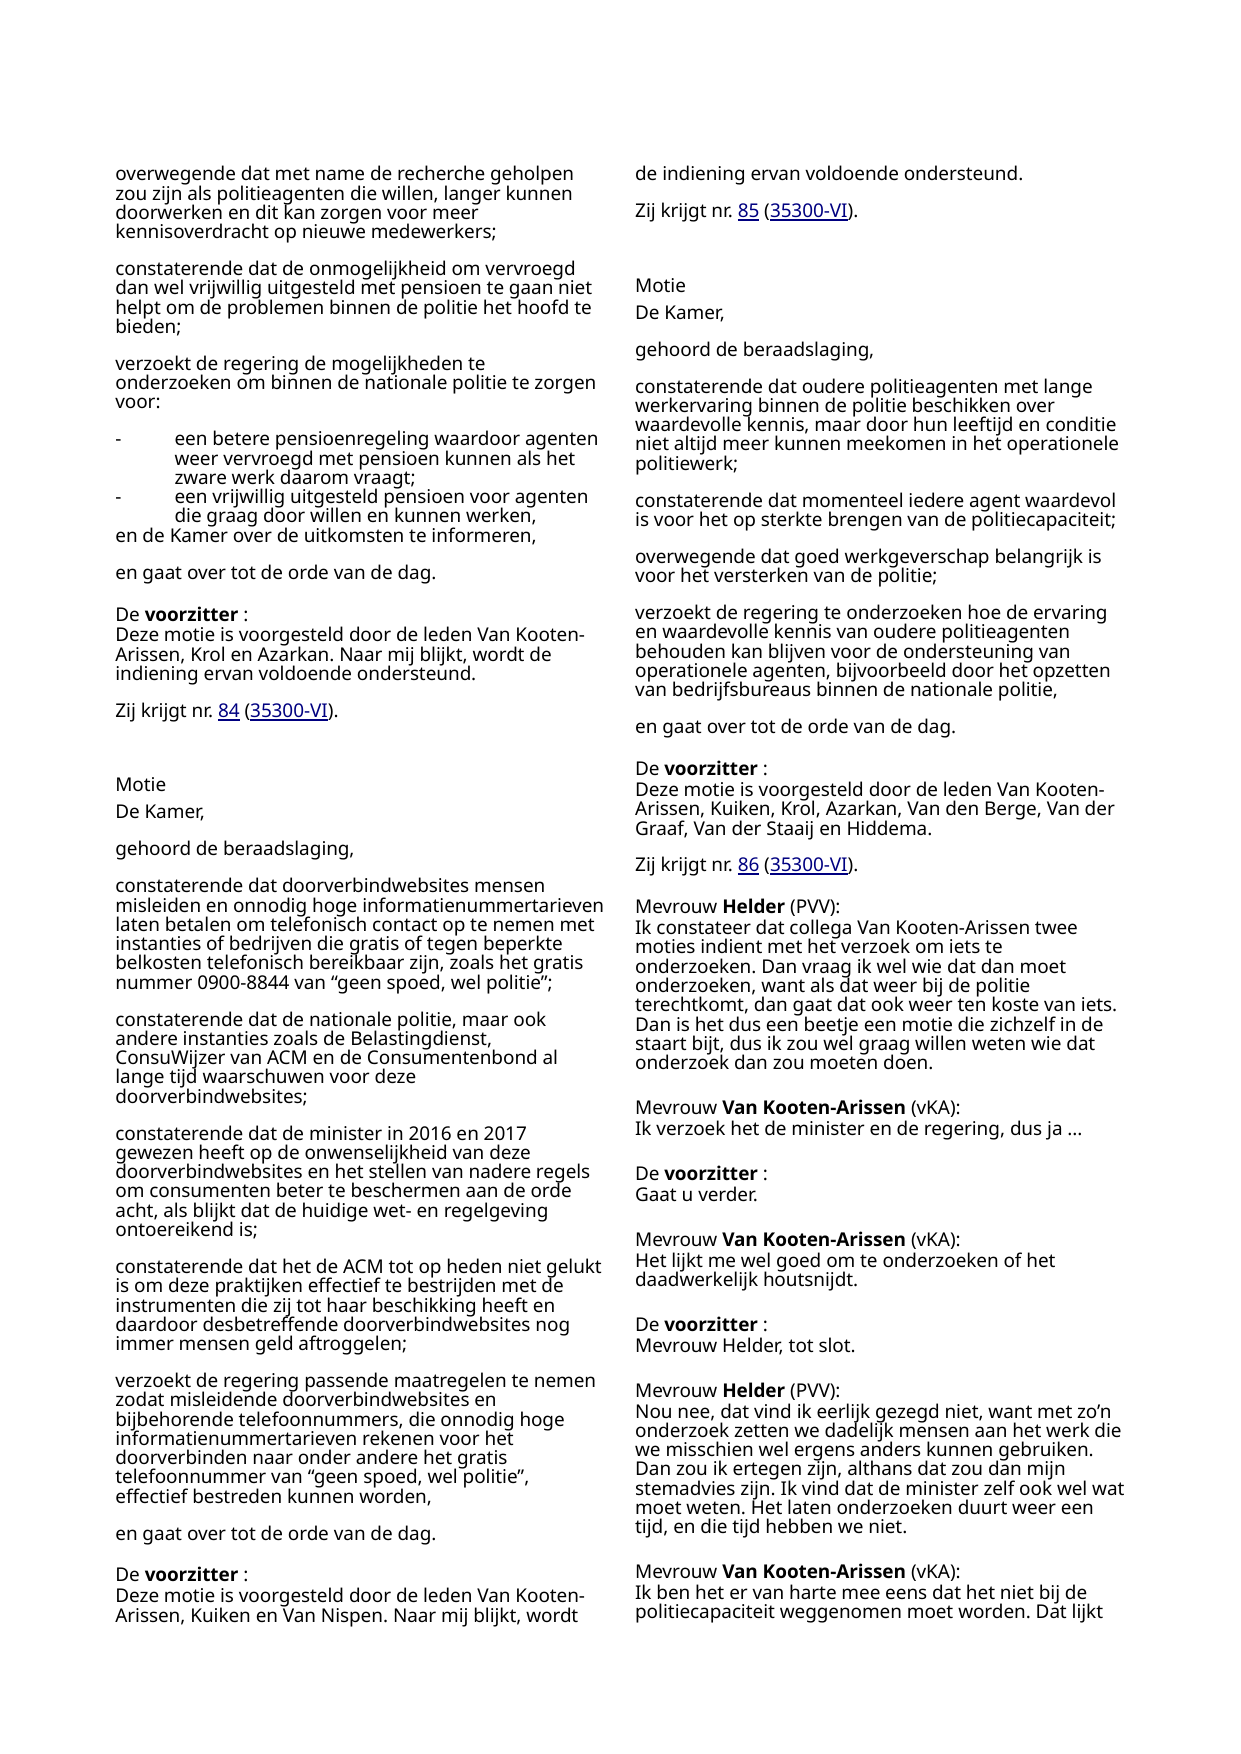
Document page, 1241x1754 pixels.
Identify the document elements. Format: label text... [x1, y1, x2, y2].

text verzoekt de regering de mogelijkheden te onderzoeken om binnen de nationale politie te zorgen voor: [115, 355, 605, 413]
text De Kamer, [115, 803, 605, 823]
text Ik constateer dat collega Van Kooten-Arissen twee moties indient met het verzoek om iets te onderzoeken. Dan vraag ik wel wie dat dan moet onderzoeken, want als dat weer bij de politie terechtkomt, dan gaat dat ook weer ten koste van iets. Dan is het dus een beetje een motie die zichzelf in de staart bijt, dus ik zou wel graag willen weten wie dat onderzoek dan zou moeten doen. [635, 919, 1125, 1073]
text constaterende dat de nationale politie, maar ook andere instanties zoals de Belastingdienst, ConsuWijzer van ACM en de Consumentenbond al lange tijd waarschuwen voor deze doorverbindwebsites; [115, 1011, 605, 1107]
text Ik verzoek het de minister en de regering, dus ja ... [635, 1120, 1125, 1139]
text constaterende dat de minister in 2016 en 2017 gewezen heeft op de onwenselijkheid van deze doorverbindwebsites en het stellen van nadere regels om consumenten beter te beschermen aan de orde acht, als blijkt dat de huidige wet- en regelgeving ontoereikend is; [115, 1125, 605, 1240]
text Mevrouw Van Kooten-Arissen (vKA): [635, 1226, 1125, 1252]
text de indiening ervan voldoende ondersteund. [635, 165, 1125, 184]
text en de Kamer over de uitkomsten te informeren, [115, 527, 605, 546]
text Mevrouw Helder, tot slot. [635, 1337, 1125, 1356]
text De voorzitter : [115, 1562, 605, 1587]
text overwegende dat met name de recherche geholpen zou zijn als politieagenten die willen, langer kunnen doorwerken en dit kan zorgen voor meer kennisoverdracht op nieuwe medewerkers; [115, 165, 605, 242]
text De voorzitter : [635, 755, 1125, 781]
list een vrijwillig uitgesteld pensioen voor agenten die graag door willen en kunnen werken, [115, 488, 605, 527]
text Deze motie is voorgesteld door de leden Van Kooten-Arissen, Kuiken, Krol, Azarkan, Van den Berge, Van der Graaf, Van der Staaij en Hiddema. [635, 781, 1125, 839]
text Zij krijgt nr. 84 (35300-VI). [115, 702, 605, 721]
text Deze motie is voorgesteld door de leden Van Kooten-Arissen, Kuiken en Van Nispen. Naar mij blijkt, wordt [115, 1587, 605, 1626]
text Mevrouw Van Kooten-Arissen (vKA): [635, 1094, 1125, 1120]
list een betere pensioenregeling waardoor agenten weer vervroegd met pensioen kunnen als het zware werk daarom vraagt; [115, 430, 605, 488]
text overwegende dat goed werkgeverschap belangrijk is voor het versterken van de politie; [635, 548, 1125, 586]
text Deze motie is voorgesteld door de leden Van Kooten-Arissen, Krol en Azarkan. Naar mij blijkt, wordt de indiening ervan voldoende ondersteund. [115, 626, 605, 684]
text Nou nee, dat vind ik eerlijk gezegd niet, want met zo’n onderzoek zetten we dadelijk mensen aan het werk die we misschien wel ergens anders kunnen gebruiken. Dan zou ik ertegen zijn, althans dat zou dan mijn stemadvies zijn. Ik vind dat de minister zelf ook wel wat moet weten. Het laten onderzoeken duurt weer een tijd, en die tijd hebben we niet. [635, 1403, 1125, 1537]
text constaterende dat momenteel iedere agent waardevol is voor het op sterkte brengen van de politiecapaciteit; [635, 492, 1125, 530]
text en gaat over tot de orde van de dag. [115, 564, 605, 583]
text Ik ben het er van harte mee eens dat het niet bij de politiecapaciteit weggenomen moet worden. Dat lijkt [635, 1584, 1125, 1623]
text Zij krijgt nr. 85 (35300-VI). [635, 202, 1125, 222]
text De voorzitter : [635, 1311, 1125, 1337]
text Motie [115, 772, 605, 797]
text De voorzitter : [115, 601, 605, 626]
text Mevrouw Helder (PVV): [635, 1377, 1125, 1403]
text gehoord de beraadslaging, [635, 341, 1125, 360]
text De Kamer, [635, 304, 1125, 323]
text Motie [635, 272, 1125, 298]
text Mevrouw Helder (PVV): [635, 893, 1125, 919]
text gehoord de beraadslaging, [115, 840, 605, 859]
text Zij krijgt nr. 86 (35300-VI). [635, 856, 1125, 876]
text De voorzitter : [635, 1160, 1125, 1186]
text verzoekt de regering te onderzoeken hoe de ervaring en waardevolle kennis van oudere politieagenten behouden kan blijven voor de ondersteuning van operationele agenten, bijvoorbeeld door het opzetten van bedrijfsbureaus binnen de nationale politie, [635, 604, 1125, 701]
text constaterende dat doorverbindwebsites mensen misleiden en onnodig hoge informatienummertarieven laten betalen om telefonisch contact op te nemen met instanties of bedrijven die gratis of tegen beperkte belkosten telefonisch bereikbaar zijn, zoals het gratis nummer 0900-8844 van “geen spoed, wel politie”; [115, 877, 605, 993]
text constaterende dat het de ACM tot op heden niet gelukt is om deze praktijken effectief te bestrijden met de instrumenten die zij tot haar beschikking heeft en daardoor desbetreffende doorverbindwebsites nog immer mensen geld aftroggelen; [115, 1258, 605, 1354]
text en gaat over tot de orde van de dag. [115, 1525, 605, 1544]
text Mevrouw Van Kooten-Arissen (vKA): [635, 1558, 1125, 1584]
text verzoekt de regering passende maatregelen te nemen zodat misleidende doorverbindwebsites en bijbehorende telefoonnummers, die onnodig hoge informatienummertarieven rekenen voor het doorverbinden naar onder andere het gratis telefoonnummer van “geen spoed, wel politie”, effectief bestreden kunnen worden, [115, 1372, 605, 1507]
text constaterende dat de onmogelijkheid om vervroegd dan wel vrijwillig uitgesteld met pensioen te gaan niet helpt om de problemen binnen de politie het hoofd te bieden; [115, 260, 605, 337]
text Gaat u verder. [635, 1186, 1125, 1205]
text constaterende dat oudere politieagenten met lange werkervaring binnen de politie beschikken over waardevolle kennis, maar door hun leeftijd en conditie niet altijd meer kunnen meekomen in het operationele politiewerk; [635, 378, 1125, 474]
text Het lijkt me wel goed om te onderzoeken of het daadwerkelijk houtsnijdt. [635, 1252, 1125, 1290]
text en gaat over tot de orde van de dag. [635, 718, 1125, 737]
